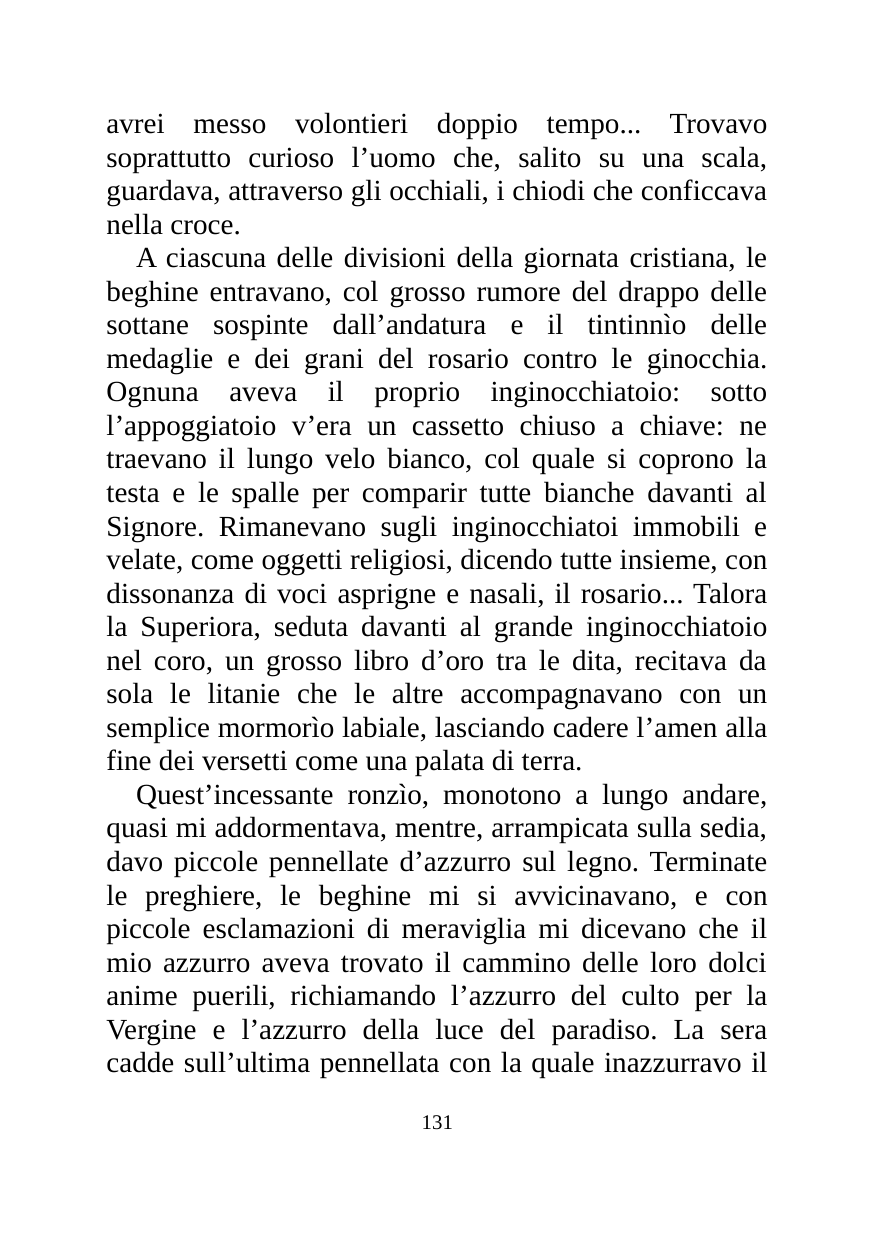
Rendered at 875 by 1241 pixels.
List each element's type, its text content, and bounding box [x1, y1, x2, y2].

text A ciascuna delle divisioni della giornata cristiana, le beghine entravano, col grosso rumore del drappo delle sottane sospinte dall’andatura e il tintinnìo delle medaglie e dei grani del rosario contro le ginocchia. Ognuna aveva il proprio inginocchiatoio: sotto l’appoggiatoio v’era un cassetto chiuso a chiave: ne traevano il lungo velo bianco, col quale si coprono la testa e le spalle per comparir tutte bianche davanti al Signore. Rimanevano sugli inginocchiatoi immobili e velate, come oggetti religiosi, dicendo tutte insieme, con dissonanza di voci asprigne e nasali, il rosario... Talora la Superiora, seduta davanti al grande inginocchiatoio nel coro, un grosso libro d’oro tra le dita, recitava da sola le litanie che le altre accompagnavano con un semplice mormorìo labiale, lasciando cadere l’amen alla fine dei versetti come una palata di terra. [106, 240, 768, 777]
text avrei messo volontieri doppio tempo... Trovavo soprattutto curioso l’uomo che, salito su una scala, guardava, attraverso gli occhiali, i chiodi che conficcava nella croce. [106, 106, 768, 240]
text Quest’incessante ronzìo, monotono a lungo andare, quasi mi addormentava, mentre, arrampicata sulla sedia, davo piccole pennellate d’azzurro sul legno. Terminate le preghiere, le beghine mi si avvicinavano, e con piccole esclamazioni di meraviglia mi dicevano che il mio azzurro aveva trovato il cammino delle loro dolci anime puerili, richiamando l’azzurro del culto per la Vergine e l’azzurro della luce del paradiso. La sera cadde sull’ultima pennellata con la quale inazzurravo il [106, 777, 768, 1079]
